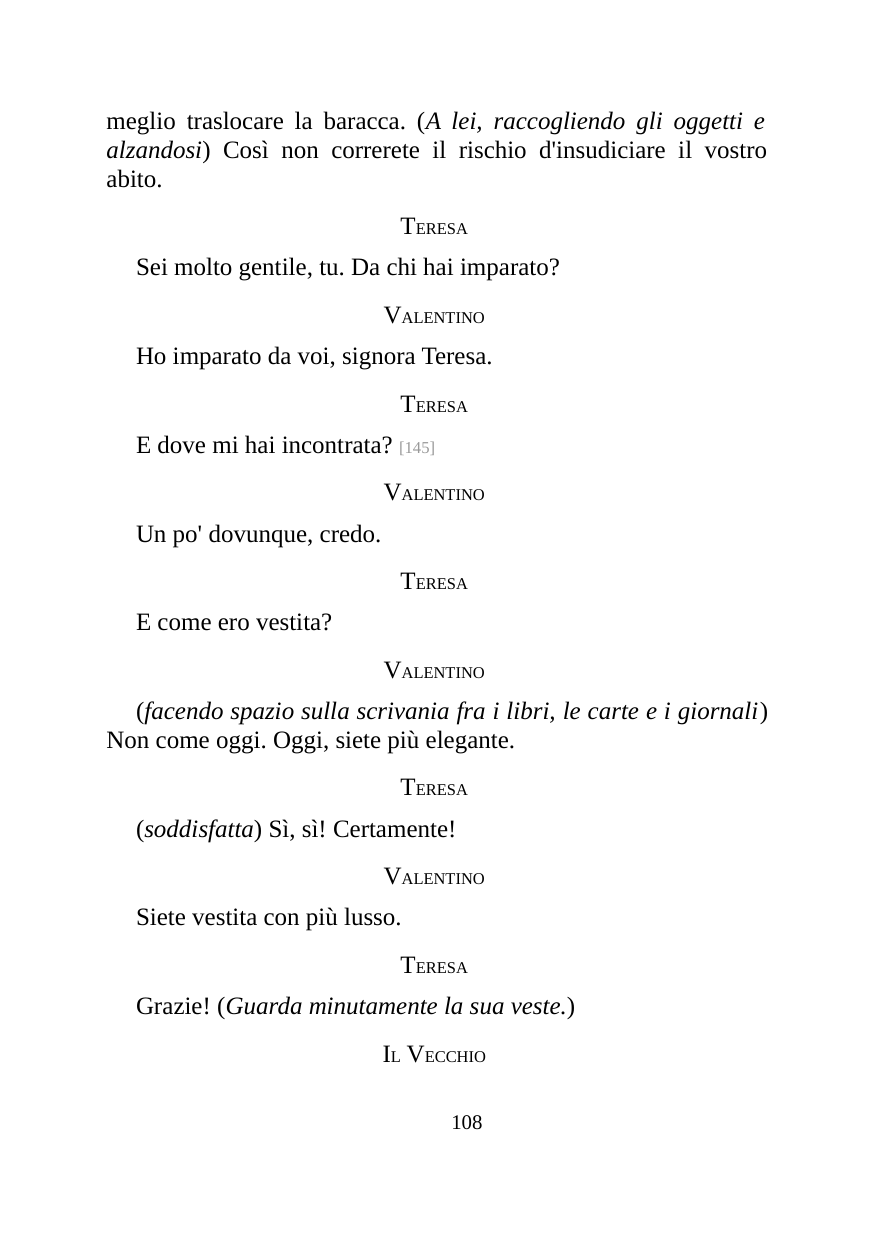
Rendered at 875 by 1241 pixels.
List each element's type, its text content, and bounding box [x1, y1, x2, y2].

text (soddisfatta) Sì, sì! Certamente! [106, 814, 768, 842]
text Teresa [106, 211, 768, 240]
text (facendo spazio sulla scrivania fra i libri, le carte e i giornali) Non come oggi. Oggi, siete più elegante. [106, 696, 768, 754]
text Teresa [106, 389, 768, 417]
text Il Vecchio [106, 1039, 768, 1067]
text E come ero vestita? [106, 607, 768, 636]
text Teresa [106, 772, 768, 801]
text Sei molto gentile, tu. Da chi hai imparato? [106, 252, 768, 281]
text Siete vestita con più lusso. [106, 902, 768, 931]
text Ho imparato da voi, signora Teresa. [106, 341, 768, 370]
text Grazie! (Guarda minutamente la sua veste.) [106, 991, 768, 1020]
text Un po' dovunque, credo. [106, 519, 768, 547]
text Valentino [106, 300, 768, 329]
text Valentino [106, 861, 768, 890]
text Valentino [106, 655, 768, 684]
text E dove mi hai incontrata? [145] [106, 430, 768, 459]
text Valentino [106, 477, 768, 506]
text meglio traslocare la baracca. (A lei, raccogliendo gli oggetti e alzandosi) Così non correrete il rischio d'insudiciare il vostro abito. [106, 106, 768, 192]
text Teresa [106, 566, 768, 595]
text Teresa [106, 950, 768, 979]
